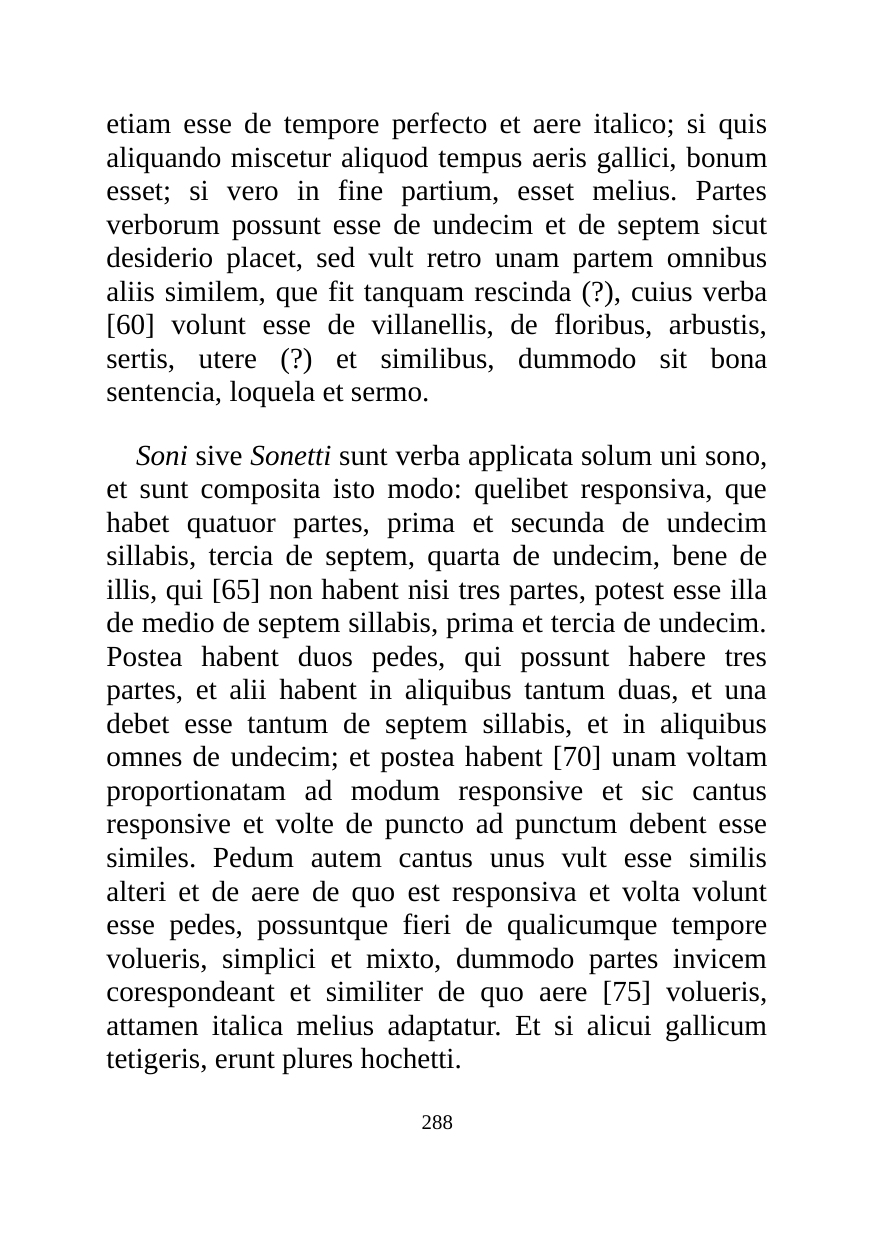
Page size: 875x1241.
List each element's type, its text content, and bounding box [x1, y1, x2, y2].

text Soni sive Sonetti sunt verba applicata solum uni sono, et sunt composita isto modo: quelibet responsiva, que habet quatuor partes, prima et secunda de undecim sillabis, tercia de septem, quarta de undecim, bene de illis, qui [65] non habent nisi tres partes, potest esse illa de medio de septem sillabis, prima et tercia de undecim. Postea habent duos pedes, qui possunt habere tres partes, et alii habent in aliquibus tantum duas, et una debet esse tantum de septem sillabis, et in aliquibus omnes de undecim; et postea habent [70] unam voltam proportionatam ad modum responsive et sic cantus responsive et volte de puncto ad punctum debent esse similes. Pedum autem cantus unus vult esse similis alteri et de aere de quo est responsiva et volta volunt esse pedes, possuntque fieri de qualicumque tempore volueris, simplici et mixto, dummodo partes invicem corespondeant et similiter de quo aere [75] volueris, attamen italica melius adaptatur. Et si alicui gallicum tetigeris, erunt plures hochetti. [106, 438, 768, 1075]
text etiam esse de tempore perfecto et aere italico; si quis aliquando miscetur aliquod tempus aeris gallici, bonum esset; si vero in fine partium, esset melius. Partes verborum possunt esse de undecim et de septem sicut desiderio placet, sed vult retro unam partem omnibus aliis similem, que fit tanquam rescinda (?), cuius verba [60] volunt esse de villanellis, de floribus, arbustis, sertis, utere (?) et similibus, dummodo sit bona sentencia, loquela et sermo. [106, 106, 768, 408]
